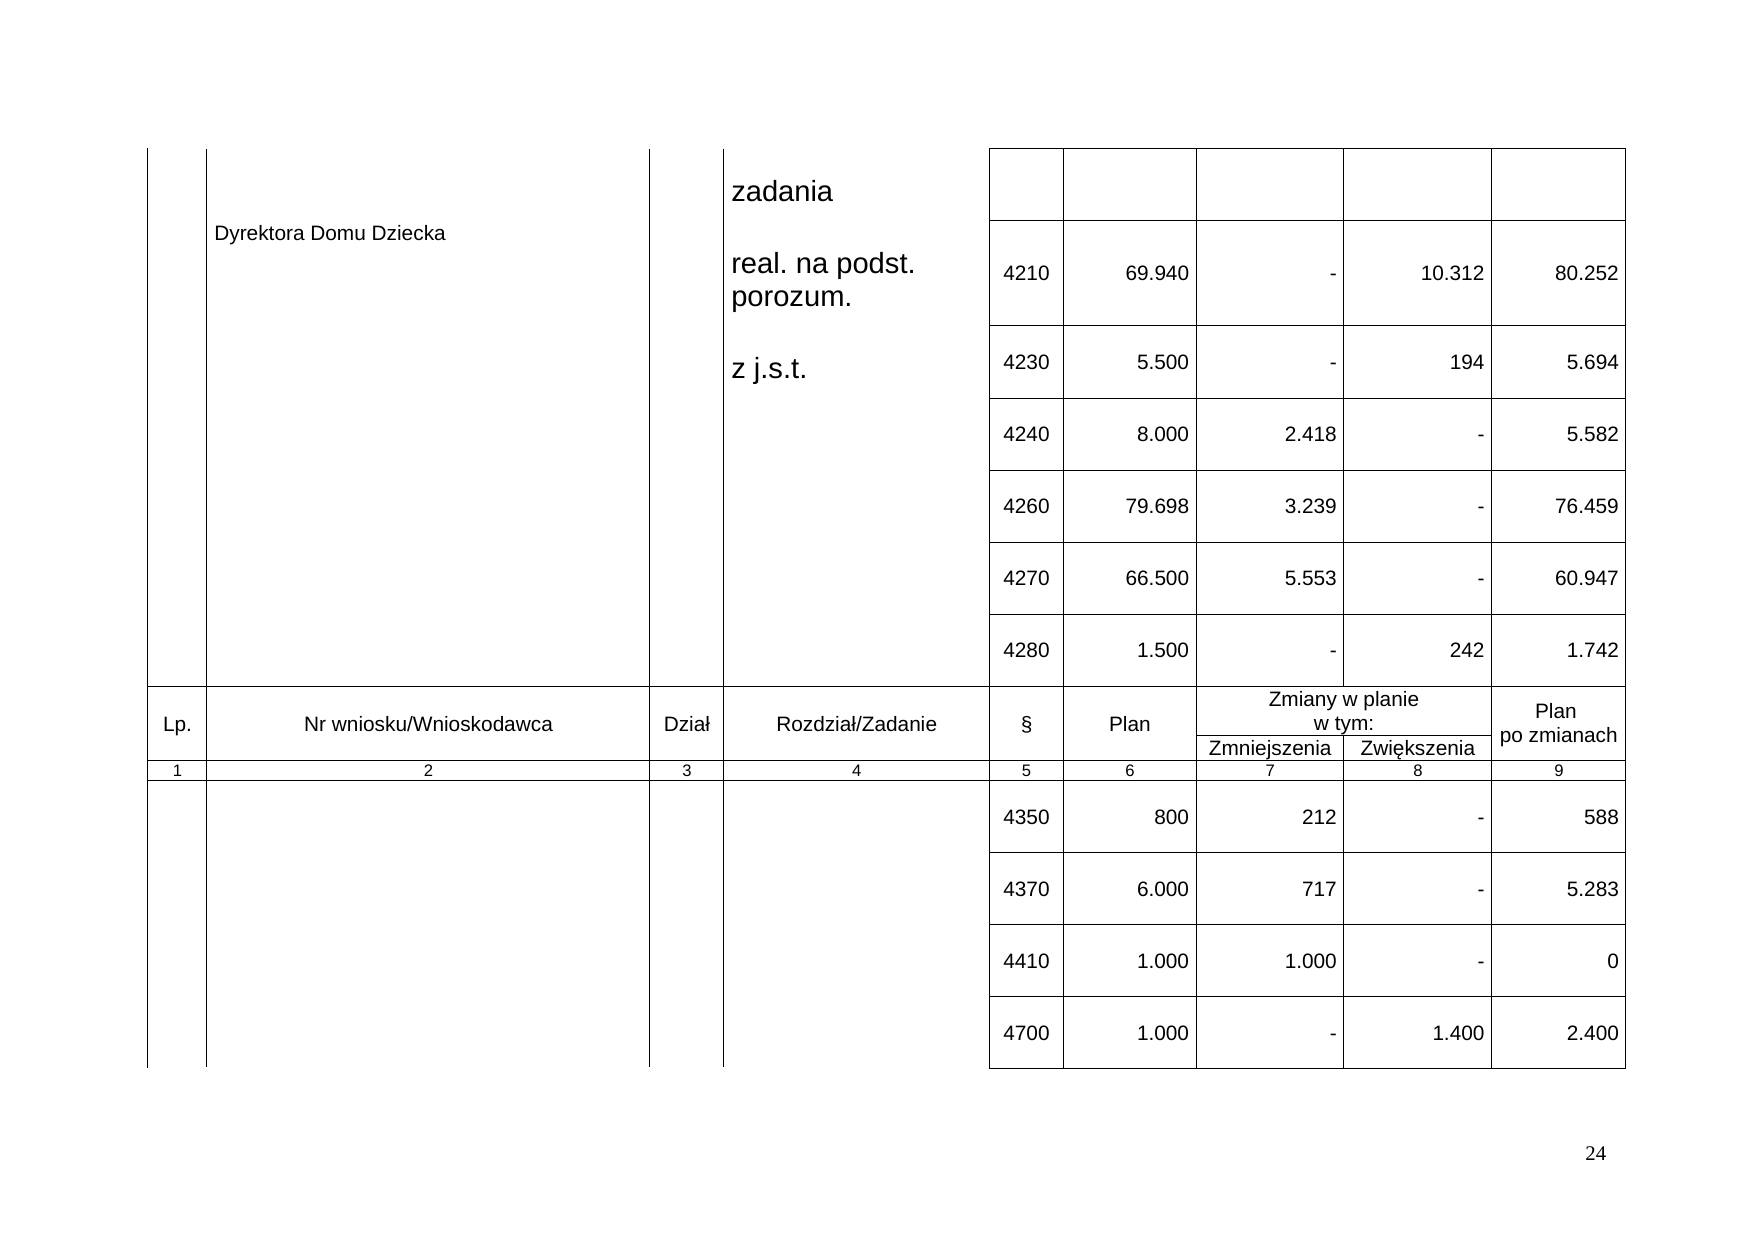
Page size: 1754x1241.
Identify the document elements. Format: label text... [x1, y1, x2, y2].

table_cell [650, 924, 723, 996]
table_cell - [1344, 853, 1491, 924]
table_cell [207, 852, 649, 924]
table_cell 6 [1064, 761, 1196, 780]
table_cell Dział [650, 687, 723, 760]
table_cell 4350 [990, 781, 1063, 852]
table_cell [148, 542, 206, 614]
table_cell z j.s.t. [724, 325, 989, 397]
table_cell 2.418 [1197, 399, 1343, 469]
table_cell 1.400 [1344, 997, 1491, 1068]
table_cell [207, 781, 649, 852]
table_cell [148, 996, 207, 1068]
table_cell [148, 470, 206, 542]
table_cell 4280 [990, 615, 1063, 686]
table_cell Rozdział/Zadanie [724, 687, 989, 760]
table_cell [650, 852, 723, 924]
table_cell 5.283 [1492, 853, 1625, 924]
table_cell [650, 148, 723, 220]
table_cell [724, 542, 989, 614]
table_cell 4 [724, 761, 989, 780]
table_cell 4260 [990, 471, 1063, 542]
table_cell 5.582 [1492, 399, 1625, 469]
table_cell Zmniejszenia [1197, 736, 1343, 760]
table_cell - [1197, 221, 1343, 325]
table_cell [650, 470, 723, 542]
table_cell 3 [650, 761, 723, 780]
table_cell [990, 149, 1063, 220]
table_cell 76.459 [1492, 471, 1625, 542]
table_cell 2 [207, 761, 649, 780]
table_cell 8 [1344, 761, 1491, 780]
table_cell Plan [1064, 687, 1196, 760]
table_cell [207, 996, 650, 1068]
table_cell [1344, 149, 1491, 220]
table_cell [724, 852, 989, 924]
table_cell [207, 470, 649, 542]
table_cell [724, 470, 989, 542]
table_cell [650, 325, 723, 397]
table_cell 4270 [990, 543, 1063, 614]
table_cell [650, 781, 723, 852]
table_cell [148, 614, 206, 686]
table_header Zmiany w planie w tym: [1197, 687, 1491, 735]
table_cell 0 [1492, 925, 1625, 996]
table_cell 5.553 [1197, 543, 1343, 614]
table_cell 60.947 [1492, 543, 1625, 614]
table_cell 1.000 [1197, 925, 1343, 996]
table_cell [148, 398, 206, 469]
table_cell [724, 614, 989, 686]
table_cell 10.312 [1344, 221, 1491, 325]
table_cell [207, 614, 649, 686]
table_cell 800 [1064, 781, 1196, 852]
table_cell - [1344, 543, 1491, 614]
table_cell [207, 924, 649, 996]
table_cell 1.500 [1064, 615, 1196, 686]
table_cell 4410 [990, 925, 1063, 996]
table_cell § [990, 687, 1063, 760]
table_cell Lp. [148, 687, 206, 760]
table_cell 4230 [990, 326, 1063, 397]
table_cell real. na podst. porozum. [724, 220, 989, 325]
table_cell 1.000 [1064, 997, 1196, 1068]
table_cell 8.000 [1064, 399, 1196, 469]
table_cell [650, 220, 723, 325]
table_cell 80.252 [1492, 221, 1625, 325]
table_cell 4210 [990, 221, 1063, 325]
table_cell - [1197, 615, 1343, 686]
table_cell 588 [1492, 781, 1625, 852]
table_cell [724, 781, 989, 852]
table_cell 242 [1344, 615, 1491, 686]
table_cell 9 [1492, 761, 1625, 780]
table_cell [724, 924, 989, 996]
table_cell [207, 398, 649, 469]
table_cell - [1344, 781, 1491, 852]
table_cell 5 [990, 761, 1063, 780]
table_cell [650, 996, 724, 1068]
table_cell [148, 220, 206, 325]
table_cell [724, 996, 989, 1068]
table_cell 4240 [990, 399, 1063, 469]
table_cell [1064, 149, 1196, 220]
table_cell 5.694 [1492, 326, 1625, 397]
table_cell 194 [1344, 326, 1491, 397]
table_cell 3.239 [1197, 471, 1343, 542]
table_cell 5.500 [1064, 326, 1196, 397]
table_cell [148, 325, 206, 397]
table_cell 1.000 [1064, 925, 1196, 996]
table_cell - [1344, 471, 1491, 542]
table_cell 79.698 [1064, 471, 1196, 542]
table_cell - [1197, 326, 1343, 397]
table_cell [1492, 149, 1625, 220]
table_cell 4370 [990, 853, 1063, 924]
table_cell Nr wniosku/Wnioskodawca [207, 687, 649, 760]
table_cell [148, 924, 206, 996]
table_cell [724, 398, 989, 469]
table_cell 4700 [990, 997, 1063, 1068]
table_cell 7 [1197, 761, 1343, 780]
table_cell Dyrektora Domu Dziecka [207, 220, 649, 325]
table_cell [148, 148, 206, 220]
table_cell - [1197, 149, 1343, 220]
table_cell zadania [724, 148, 989, 220]
table_cell - [1197, 997, 1343, 1068]
table_cell Zwiększenia [1344, 736, 1491, 760]
table_cell [207, 148, 649, 220]
table_cell 66.500 [1064, 543, 1196, 614]
table_cell 212 [1197, 781, 1343, 852]
table_cell 6.000 [1064, 853, 1196, 924]
table_cell [650, 542, 723, 614]
table_cell [650, 398, 723, 469]
table_cell - [1344, 925, 1491, 996]
table_cell [207, 325, 649, 397]
table_cell 1.742 [1492, 615, 1625, 686]
table_cell 69.940 [1064, 221, 1196, 325]
table_cell 1 [148, 761, 206, 780]
table_cell 717 [1197, 853, 1343, 924]
table_cell [148, 781, 206, 852]
table_cell [207, 542, 649, 614]
table_cell [148, 852, 206, 924]
table_cell - [1344, 399, 1491, 469]
table_cell Plan po zmianach [1492, 687, 1625, 760]
table_cell [650, 614, 723, 686]
table_cell 2.400 [1492, 997, 1625, 1068]
